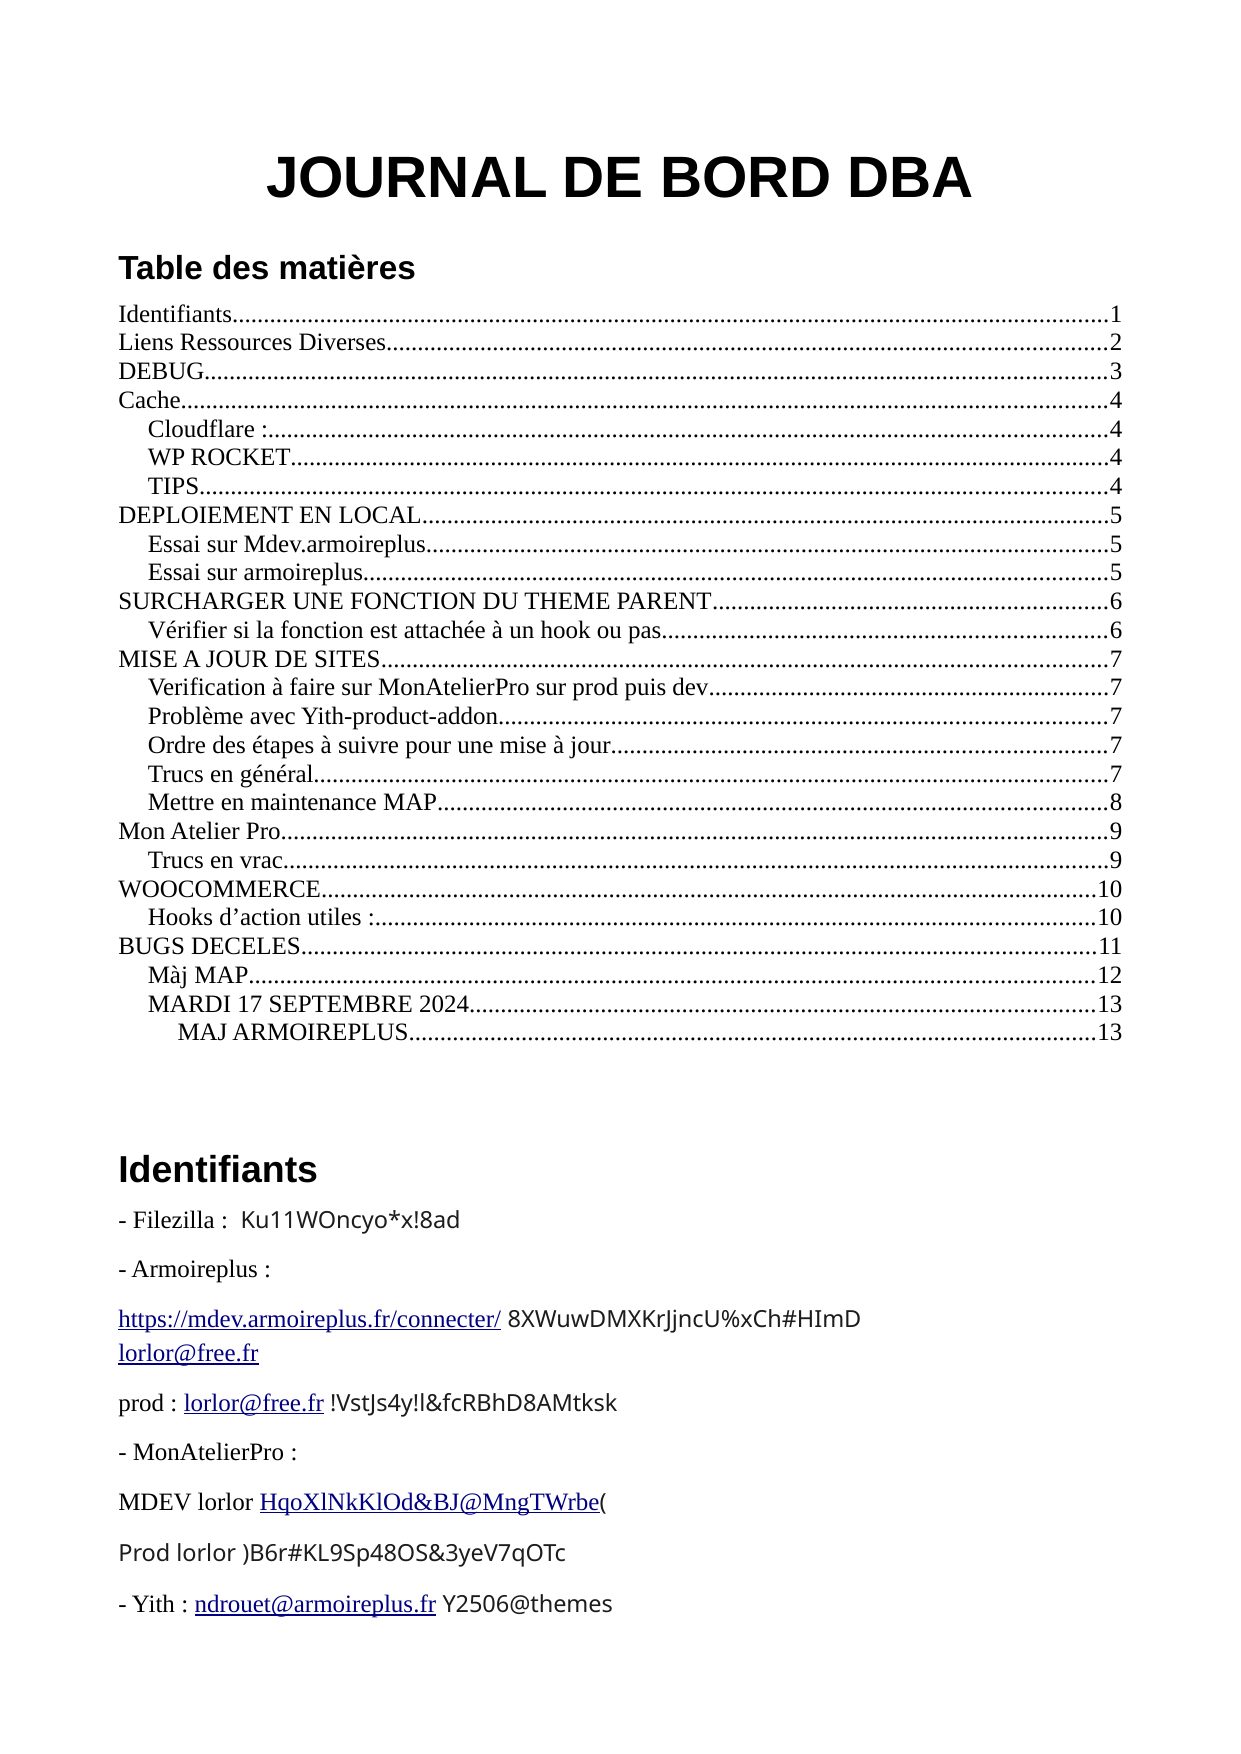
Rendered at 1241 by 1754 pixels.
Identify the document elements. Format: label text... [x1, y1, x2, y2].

text SURCHARGER UNE FONCTION DU THEME PARENT 6 [118, 586, 1122, 615]
subtitle Table des matières [118, 248, 1122, 286]
text Mettre en maintenance MAP 8 [148, 787, 1122, 816]
text Trucs en général 7 [148, 759, 1122, 787]
text MISE A JOUR DE SITES 7 [118, 644, 1122, 672]
text Liens Ressources Diverses 2 [118, 327, 1122, 356]
title JOURNAL DE BORD DBA [118, 143, 1122, 210]
text MARDI 17 SEPTEMBRE 2024 13 [148, 989, 1122, 1017]
subtitle Identifiants [118, 1147, 1122, 1191]
text Essai sur Mdev.armoireplus 5 [148, 529, 1122, 557]
text https://mdev.armoireplus.fr/connecter/ 8XWuwDMXKrJjncU%xCh#HImD lorlor@free.fr [118, 1302, 1122, 1367]
text DEPLOIEMENT EN LOCAL 5 [118, 500, 1122, 529]
text Trucs en vrac 9 [148, 845, 1122, 874]
text Cloudflare : 4 [148, 414, 1122, 442]
text Màj MAP 12 [148, 960, 1122, 989]
text Mon Atelier Pro 9 [118, 816, 1122, 845]
text Vérifier si la fonction est attachée à un hook ou pas 6 [148, 615, 1122, 644]
text WOOCOMMERCE 10 [118, 874, 1122, 902]
text prod : lorlor@free.fr !VstJs4y!l&fcRBhD8AMtksk [118, 1386, 1122, 1418]
text - MonAtelierPro : [118, 1437, 1122, 1466]
text WP ROCKET 4 [148, 442, 1122, 471]
text BUGS DECELES 11 [118, 931, 1122, 960]
text Verification à faire sur MonAtelierPro sur prod puis dev 7 [148, 672, 1122, 701]
text Cache 4 [118, 385, 1122, 414]
text - Armoireplus : [118, 1254, 1122, 1283]
text Identifiants 1 [118, 299, 1122, 327]
text MDEV lorlor HqoXlNkKlOd&BJ@MngTWrbe( [118, 1485, 1122, 1517]
text Problème avec Yith-product-addon 7 [148, 701, 1122, 730]
text TIPS 4 [148, 471, 1122, 500]
text MAJ ARMOIREPLUS 13 [177, 1017, 1122, 1046]
text - Yith : ndrouet@armoireplus.fr Y2506@themes [118, 1588, 1122, 1619]
text - Filezilla : Ku11WOncyo*x!8ad [118, 1203, 1122, 1235]
text DEBUG 3 [118, 356, 1122, 385]
text Ordre des étapes à suivre pour une mise à jour 7 [148, 730, 1122, 759]
text Essai sur armoireplus 5 [148, 557, 1122, 586]
text Prod lorlor )B6r#KL9Sp48OS&3yeV7qOTc [118, 1536, 1122, 1568]
text Hooks d’action utiles : 10 [148, 902, 1122, 931]
